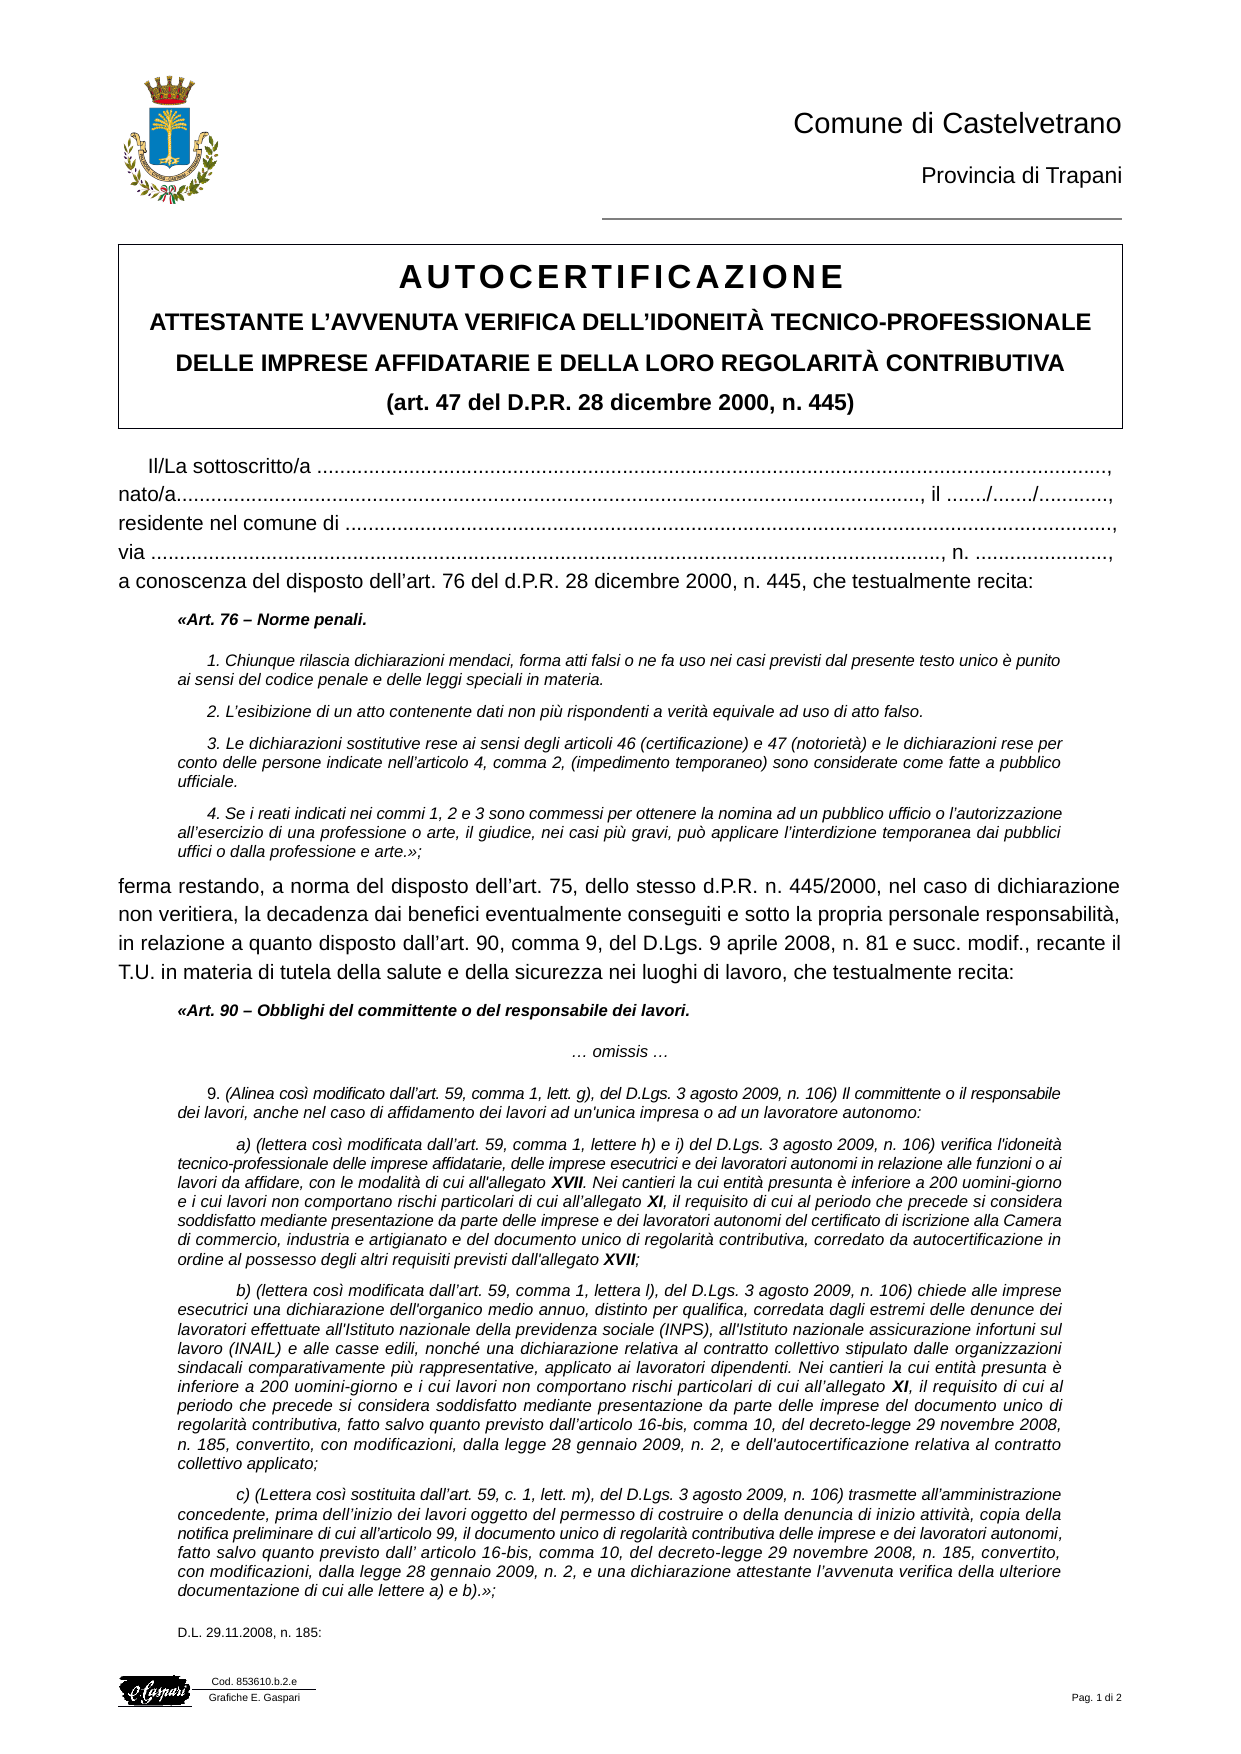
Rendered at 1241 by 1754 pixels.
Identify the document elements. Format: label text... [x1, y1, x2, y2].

subtitle … omissis … [177, 1042, 1063, 1061]
text 2. L’esibizione di un atto contenente dati non più rispondenti a verità equivale ad uso di atto falso. [177, 702, 1063, 721]
text 3. Le dichiarazioni sostitutive rese ai sensi degli articoli 46 (certificazione) e 47 (notorietà) e le dichiarazioni rese per conto delle persone indicate nell’articolo 4, comma 2, (impedimento temporaneo) sono considerate come fatte a pubblico ufficiale. [177, 733, 1063, 791]
text «Art. 90 – Obblighi del committente o del responsabile dei lavori. [177, 1001, 1063, 1020]
picture [122, 188, 224, 204]
text «Art. 76 – Norme penali. [177, 610, 1063, 629]
text b) (lettera così modificata dall’art. 59, comma 1, lettera l), del D.Lgs. 3 agosto 2009, n. 106) chiede alle imprese esecutrici una dichiarazione dell'organico medio annuo, distinto per qualifica, corredata dagli estremi delle denunce dei lavoratori effettuate all'Istituto nazionale della previdenza sociale (INPS), all'Istituto nazionale assicurazione infortuni sul lavoro (INAIL) e alle casse edili, nonché una dichiarazione relativa al contratto collettivo stipulato dalle organizzazioni sindacali comparativamente più rappresentative, applicato ai lavoratori dipendenti. Nei cantieri la cui entità presunta è inferiore a 200 uomini-giorno e i cui lavori non comportano rischi particolari di cui all’allegato XI, il requisito di cui al periodo che precede si considera soddisfatto mediante presentazione da parte delle imprese del documento unico di regolarità contributiva, fatto salvo quanto previsto dall’articolo 16-bis, comma 10, del decreto-legge 29 novembre 2008, n. 185, convertito, con modificazioni, dalla legge 28 gennaio 2009, n. 2, e dell'autocertificazione relativa al contratto collettivo applicato; [177, 1281, 1063, 1473]
picture [190, 140, 224, 162]
text 9. (Alinea così modificato dall’art. 59, comma 1, lett. g), del D.Lgs. 3 agosto 2009, n. 106) Il committente o il responsabile dei lavori, anche nel caso di affidamento dei lavori ad un'unica impresa o ad un lavoratore autonomo: [177, 1083, 1063, 1122]
text c) (Lettera così sostituita dall’art. 59, c. 1, lett. m), del D.Lgs. 3 agosto 2009, n. 106) trasmette all’amministrazione concedente, prima dell’inizio dei lavori oggetto del permesso di costruire o della denuncia di inizio attività, copia della notifica preliminare di cui all’articolo 99, il documento unico di regolarità contributiva delle imprese e dei lavoratori autonomi, fatto salvo quanto previsto dall’ articolo 16-bis, comma 10, del decreto-legge 29 novembre 2008, n. 185, convertito, con modificazioni, dalla legge 28 gennaio 2009, n. 2, e una dichiarazione attestante l’avvenuta verifica della ulteriore documentazione di cui alle lettere a) e b).»; [177, 1485, 1063, 1600]
picture [122, 75, 224, 106]
picture [166, 140, 173, 162]
text ferma restando, a norma del disposto dell’art. 75, dello stesso d.P.R. n. 445/2000, nel caso di dichiarazione non veritiera, la decadenza dai benefici eventualmente conseguiti e sotto la propria personale responsabilità, in relazione a quanto disposto dall’art. 90, comma 9, del D.Lgs. 9 aprile 2008, n. 81 e succ. modif., recante il T.U. in materia di tutela della salute e della sicurezza nei luoghi di lavoro, che testualmente recita: [118, 873, 1122, 984]
text a) (lettera così modificata dall’art. 59, comma 1, lettere h) e i) del D.Lgs. 3 agosto 2009, n. 106) verifica l'idoneità tecnico-professionale delle imprese affidatarie, delle imprese esecutrici e dei lavoratori autonomi in relazione alle funzioni o ai lavori da affidare, con le modalità di cui all'allegato XVII. Nei cantieri la cui entità presunta è inferiore a 200 uomini-giorno e i cui lavori non comportano rischi particolari di cui all’allegato XI, il requisito di cui al periodo che precede si considera soddisfatto mediante presentazione da parte delle imprese e dei lavoratori autonomi del certificato di iscrizione alla Camera di commercio, industria e artigianato e del documento unico di regolarità contributiva, corredato da autocertificazione in ordine al possesso degli altri requisiti previsti dall'allegato XVII; [177, 1134, 1063, 1268]
text Il/La sottoscritto/a ........................................................................................................................................., nato/a................................................................................................................................., il ......./......./............, residente nel comune di ....................................................................................................................................., via ........................................................................................................................................., n. ......................., a conoscenza del disposto dell’art. 76 del d.P.R. 28 dicembre 2000, n. 445, che testualmente recita: [118, 453, 1122, 592]
text 1. Chiunque rilascia dichiarazioni mendaci, forma atti falsi o ne fa uso nei casi previsti dal presente testo unico è punito ai sensi del codice penale e delle leggi speciali in materia. [177, 651, 1063, 689]
picture [122, 140, 149, 162]
text Nell'elenco degli allegati [118, 204, 602, 227]
picture [118, 1674, 191, 1706]
text Provincia di Trapani [118, 162, 1122, 188]
text Comune di Castelvetrano [118, 106, 1122, 140]
text 4. Se i reati indicati nei commi 1, 2 e 3 sono commessi per ottenere la nomina ad un pubblico ufficio o l’autorizzazione all’esercizio di una professione o arte, il giudice, nei casi più gravi, può applicare l’interdizione temporanea dai pubblici uffici o dalla professione e arte.»; [177, 803, 1063, 861]
text D.L. 29.11.2008, n. 185: [177, 1625, 1122, 1641]
table_header AUTOCERTIFICAZIONE ATTESTANTE L’AVVENUTA VERIFICA DELL’IDONEITÀ TECNICO-PROFESSIONALE DELLE IMPRESE AFFIDATARIE E DELLA LORO REGOLARITÀ CONTRIBUTIVA (art. 47 del D.P.R. 28 dicembre 2000, n. 445) [119, 245, 1122, 427]
